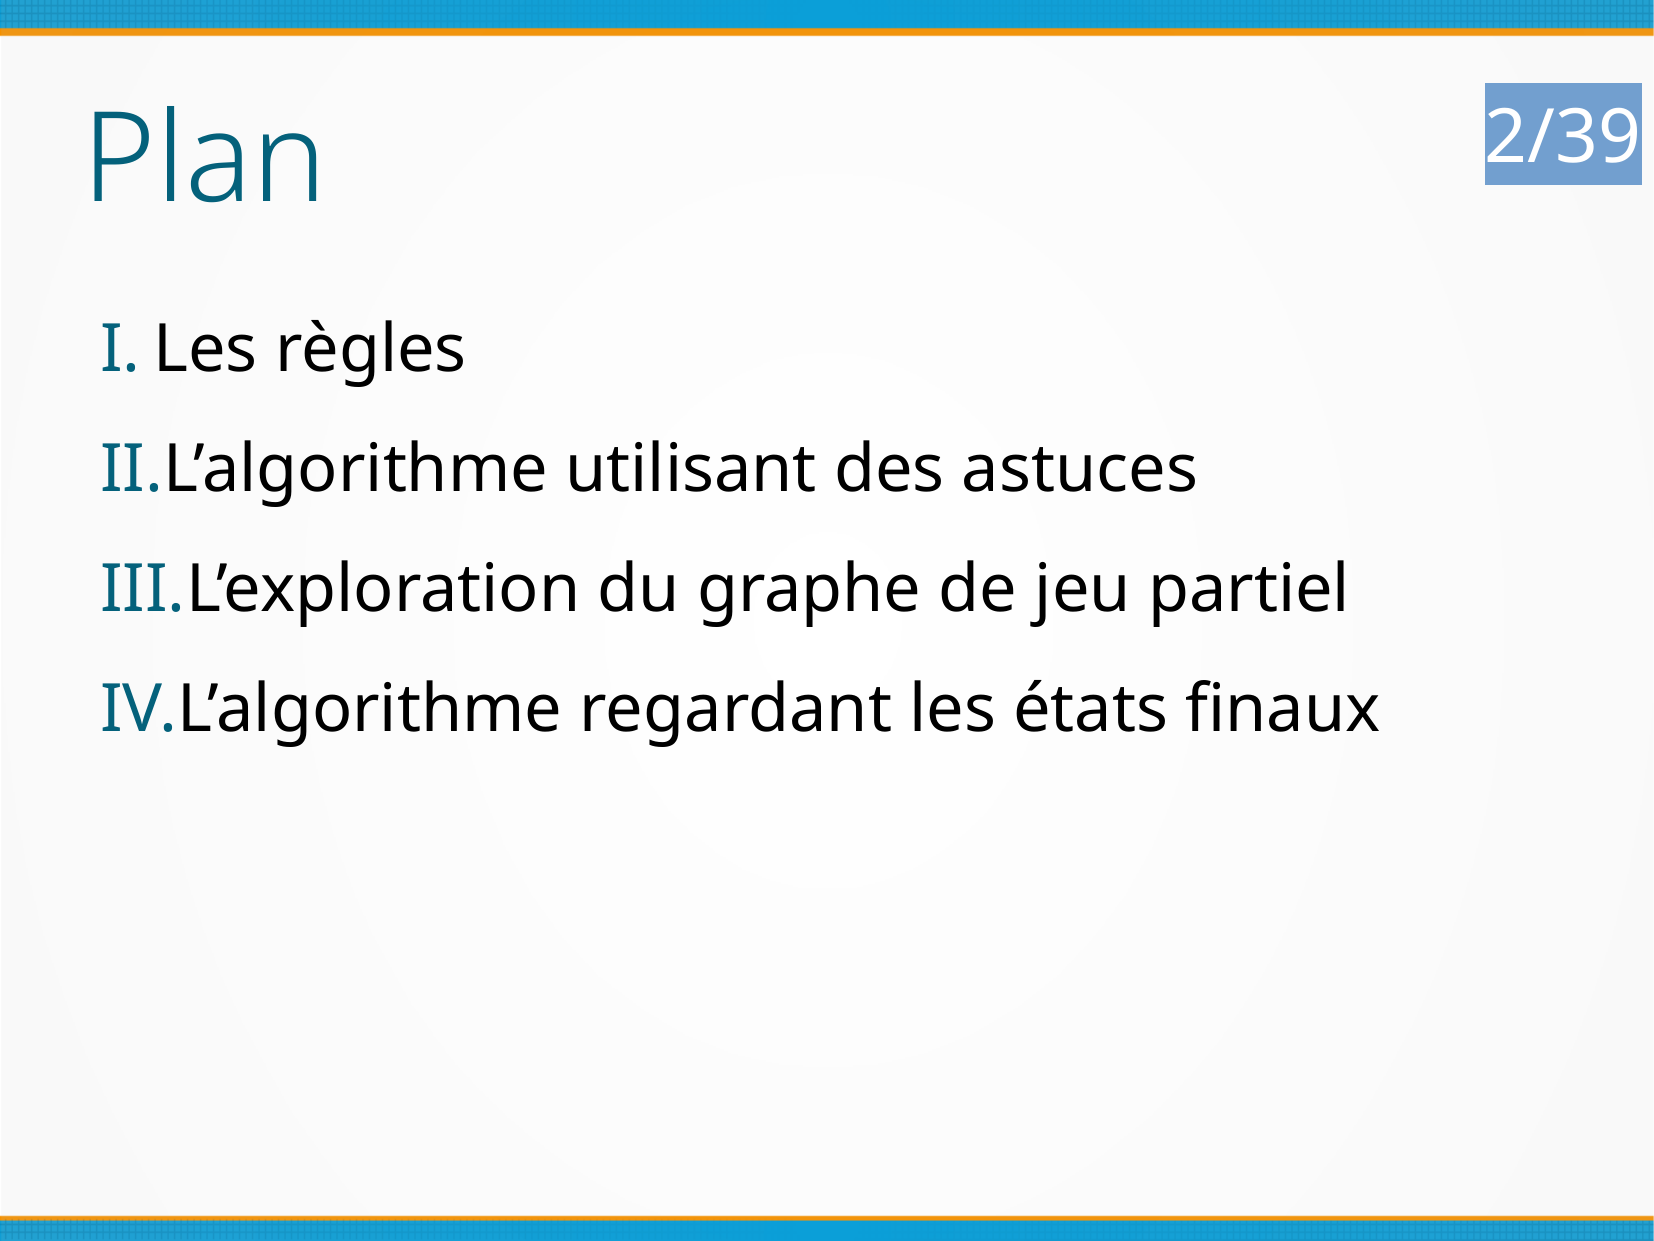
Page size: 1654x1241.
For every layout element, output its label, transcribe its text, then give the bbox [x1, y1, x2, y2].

picture [0, 0, 1654, 1241]
list Les règles L’algorithme utilisant des astuces L’exploration du graphe de jeu partiel L’algorithme regardant les états finaux [82, 300, 1576, 1186]
title Plan [82, 49, 1571, 257]
